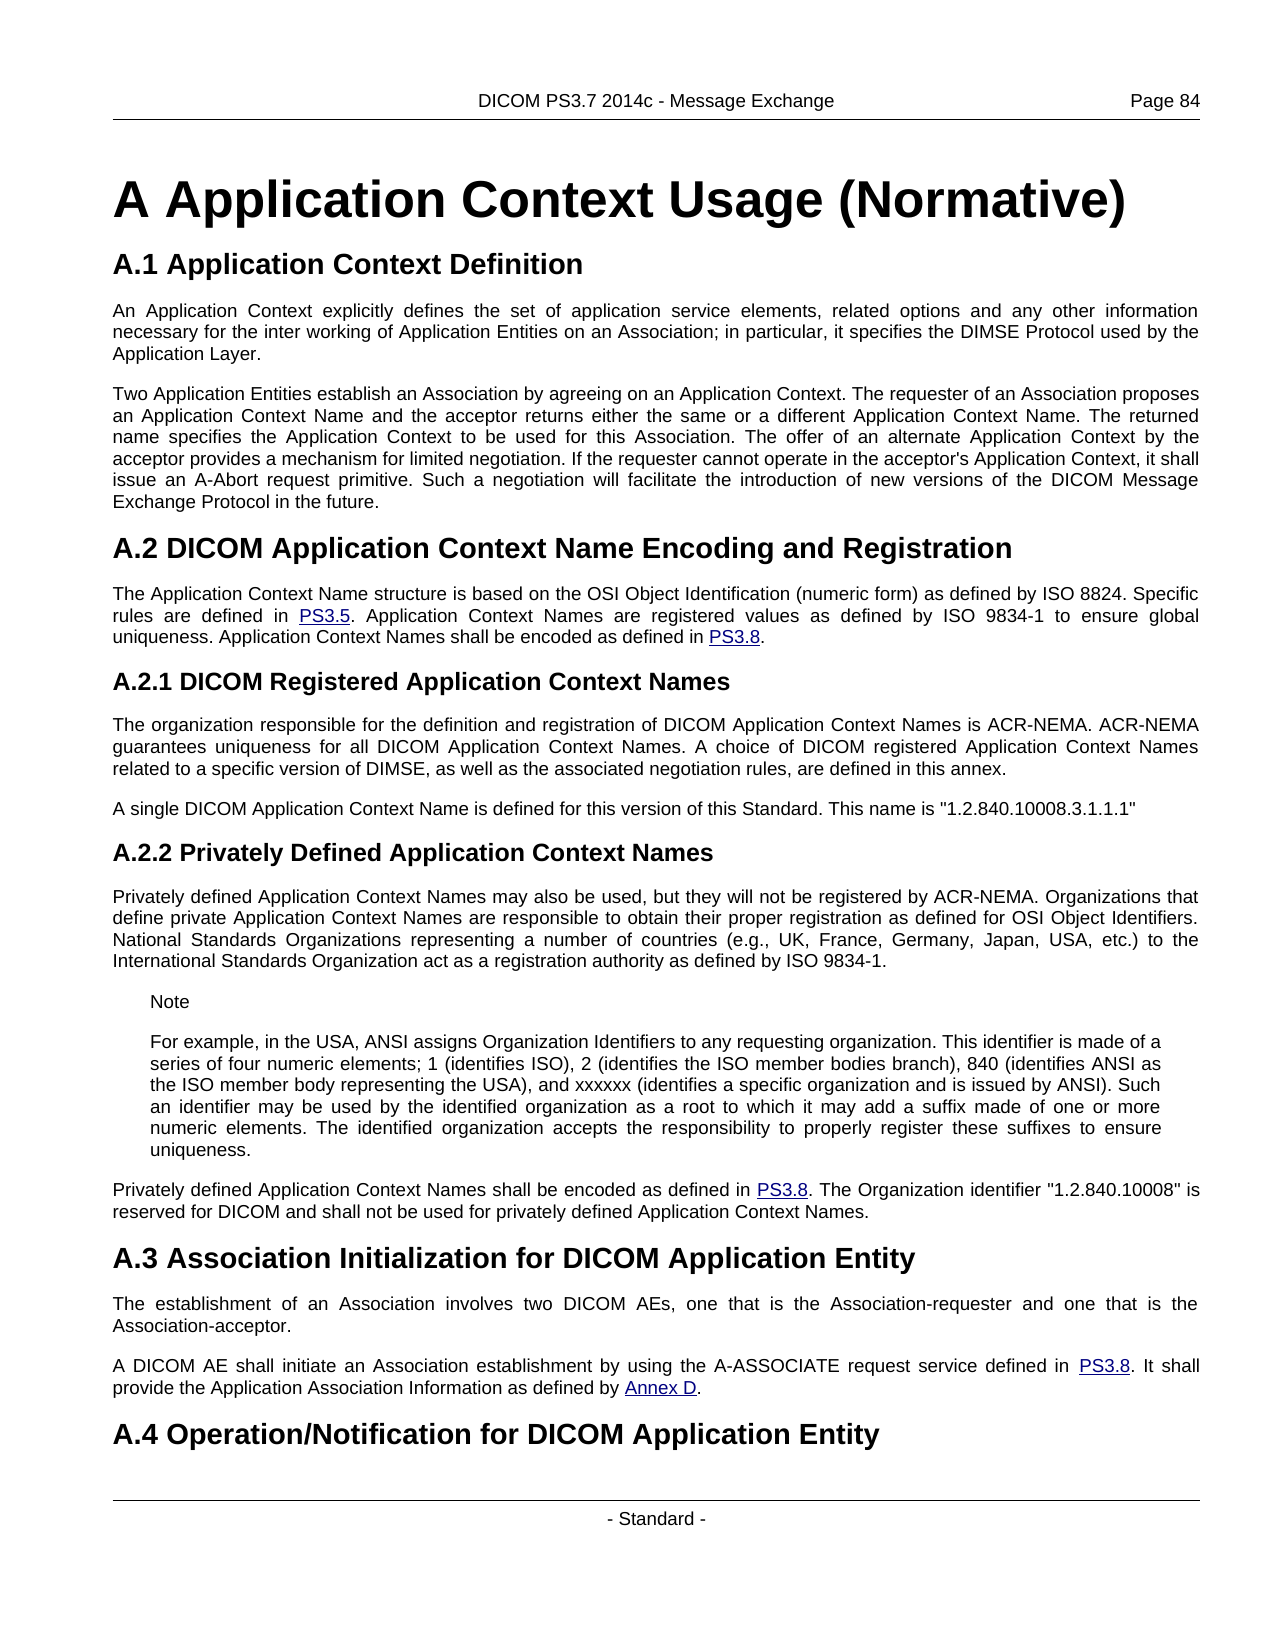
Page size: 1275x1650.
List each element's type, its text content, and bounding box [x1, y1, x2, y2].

text For example, in the USA, ANSI assigns Organization Identifiers to any requesting organization. This identifier is made of a series of four numeric elements; 1 (identifies ISO), 2 (identifies the ISO member bodies branch), 840 (identifies ANSI as the ISO member body representing the USA), and xxxxxx (identifies a specific organization and is issued by ANSI). Such an identifier may be used by the identified organization as a root to which it may add a suffix made of one or more numeric elements. The identified organization accepts the responsibility to properly register these suffixes to ensure uniqueness. [150, 1031, 1162, 1160]
text A.2.1 DICOM Registered Application Context Names [112, 667, 1200, 695]
text A.2 DICOM Application Context Name Encoding and Registration [112, 531, 1200, 564]
text A.4 Operation/Notification for DICOM Application Entity [112, 1417, 1200, 1450]
text A Application Context Usage (Normative) [112, 169, 1200, 228]
text A DICOM AE shall initiate an Association establishment by using the A-ASSOCIATE request service defined in PS3.8. It shall provide the Application Association Information as defined by Annex D. [112, 1355, 1200, 1398]
text Two Application Entities establish an Association by agreeing on an Application Context. The requester of an Association proposes an Application Context Name and the acceptor returns either the same or a different Application Context Name. The returned name specifies the Application Context to be used for this Association. The offer of an alternate Application Context by the acceptor provides a mechanism for limited negotiation. If the requester cannot operate in the acceptor's Application Context, it shall issue an A-Abort request primitive. Such a negotiation will facilitate the introduction of new versions of the DICOM Message Exchange Protocol in the future. [112, 383, 1200, 512]
text An Application Context explicitly defines the set of application service elements, related options and any other information necessary for the inter working of Application Entities on an Association; in particular, it specifies the DIMSE Protocol used by the Application Layer. [112, 299, 1200, 364]
text Note [150, 990, 1162, 1012]
text The establishment of an Association involves two DICOM AEs, one that is the Association-requester and one that is the Association-acceptor. [112, 1293, 1200, 1336]
text Privately defined Application Context Names may also be used, but they will not be registered by ACR-NEMA. Organizations that define private Application Context Names are responsible to obtain their proper registration as defined for OSI Object Identifiers. National Standards Organizations representing a number of countries (e.g., UK, France, Germany, Japan, USA, etc.) to the International Standards Organization act as a registration authority as defined by ISO 9834-1. [112, 885, 1200, 972]
text Privately defined Application Context Names shall be encoded as defined in PS3.8. The Organization identifier "1.2.840.10008" is reserved for DICOM and shall not be used for privately defined Application Context Names. [112, 1179, 1200, 1222]
text The Application Context Name structure is based on the OSI Object Identification (numeric form) as defined by ISO 8824. Specific rules are defined in PS3.5. Application Context Names are registered values as defined by ISO 9834-1 to ensure global uniqueness. Application Context Names shall be encoded as defined in PS3.8. [112, 583, 1200, 648]
text A.1 Application Context Definition [112, 247, 1200, 281]
text A.3 Association Initialization for DICOM Application Entity [112, 1241, 1200, 1274]
text A.2.2 Privately Defined Application Context Names [112, 838, 1200, 867]
text A single DICOM Application Context Name is defined for this version of this Standard. This name is "1.2.840.10008.3.1.1.1" [112, 798, 1200, 819]
text The organization responsible for the definition and registration of DICOM Application Context Names is ACR-NEMA. ACR-NEMA guarantees uniqueness for all DICOM Application Context Names. A choice of DICOM registered Application Context Names related to a specific version of DIMSE, as well as the associated negotiation rules, are defined in this annex. [112, 714, 1200, 779]
